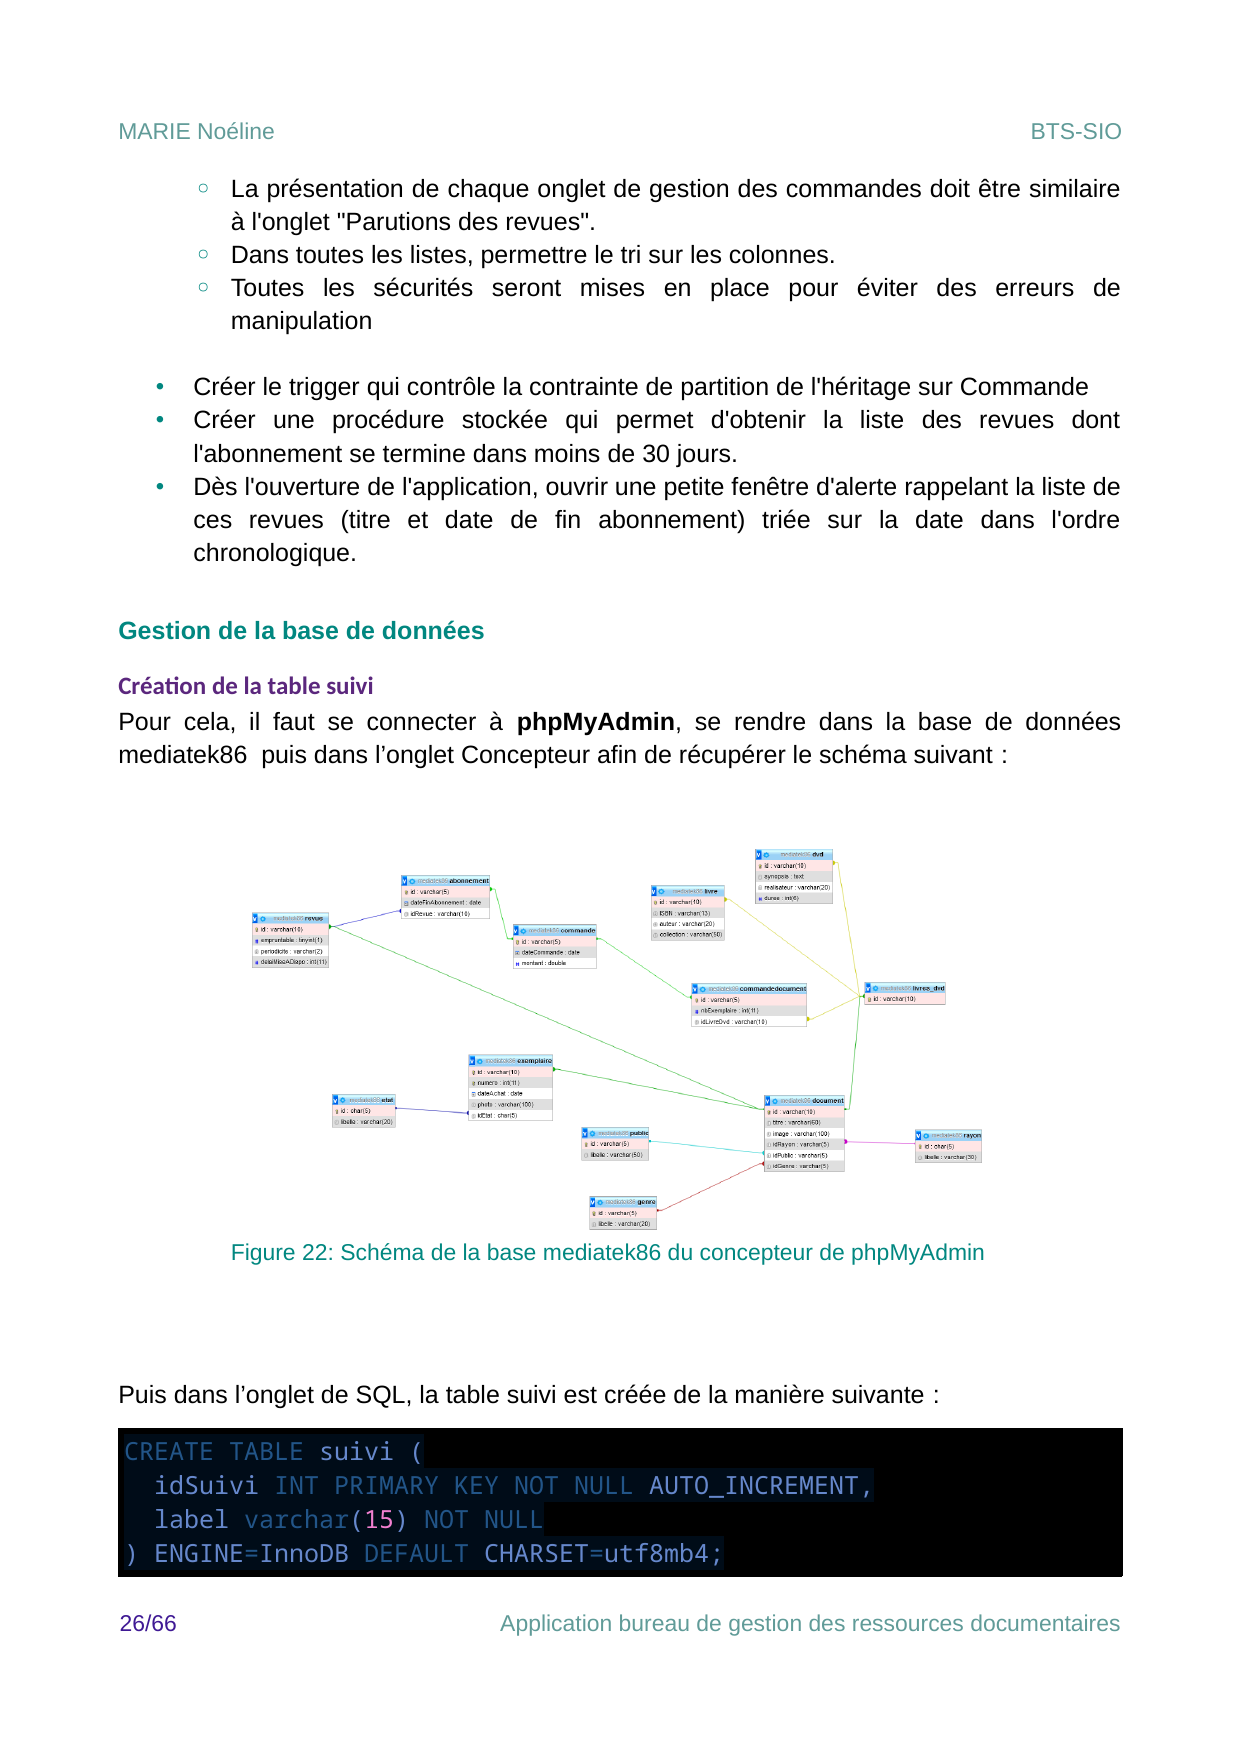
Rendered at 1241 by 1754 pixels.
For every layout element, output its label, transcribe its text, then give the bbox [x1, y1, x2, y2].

list Créer une procédure stockée qui permet d'obtenir la liste des revues dont l'abonnement se termine dans moins de 30 jours. [156, 406, 1122, 467]
subtitle Gestion de la base de données [118, 616, 1122, 645]
list Toutes les sécurités seront mises en place pour éviter des erreurs de manipulation [193, 273, 1122, 335]
list Dans toutes les listes, permettre le tri sur les colonnes. [193, 240, 1122, 269]
text Figure 22: Schéma de la base mediatek86 du concepteur de phpMyAdmin [175, 1239, 1040, 1265]
table_header CREATE TABLE suivi ( idSuivi INT PRIMARY KEY NOT NULL AUTO_INCREMENT, label varchar(15) NOT NULL ) ENGINE=InnoDB DEFAULT CHARSET=utf8mb4; [119, 1429, 1122, 1576]
list La présentation de chaque onglet de gestion des commandes doit être similaire à l'onglet "Parutions des revues". [193, 174, 1122, 236]
picture [231, 849, 984, 1239]
text Pour cela, il faut se connecter à phpMyAdmin, se rendre dans la base de données mediatek86 puis dans l’onglet Concepteur afin de récupérer le schéma suivant : [118, 707, 1122, 769]
list Dès l'ouverture de l'application, ouvrir une petite fenêtre d'alerte rappelant la liste de ces revues (titre et date de fin abonnement) triée sur la date dans l'ordre chronologique. [156, 472, 1122, 567]
text Puis dans l’onglet de SQL, la table suivi est créée de la manière suivante : [118, 1380, 1122, 1409]
list Créer le trigger qui contrôle la contrainte de partition de l'héritage sur Commande [156, 372, 1122, 401]
subtitle Création de la table suivi [118, 670, 1122, 701]
